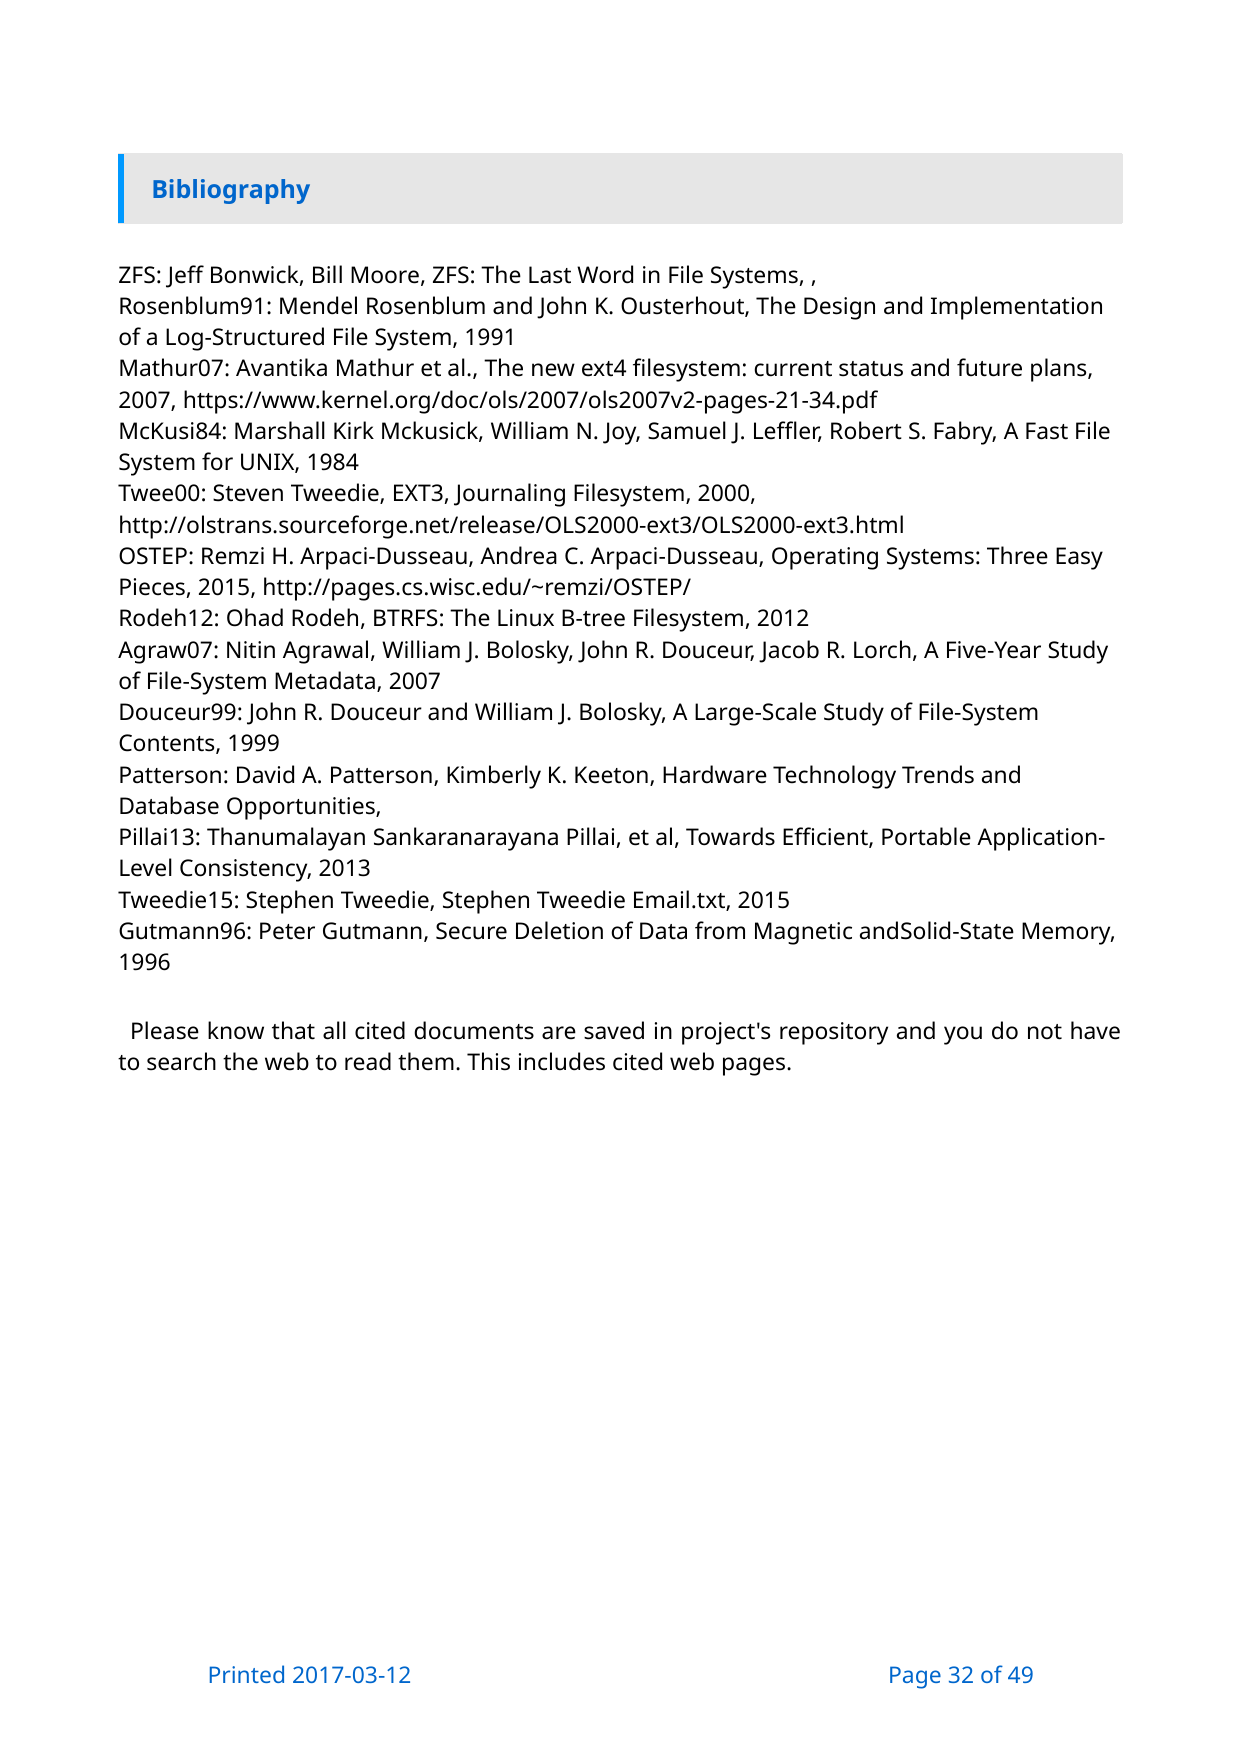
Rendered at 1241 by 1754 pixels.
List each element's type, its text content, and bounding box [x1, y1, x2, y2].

text Mathur07: Avantika Mathur et al., The new ext4 filesystem: current status and future plans, 2007, https://www.kernel.org/doc/ols/2007/ols2007v2-pages-21-34.pdf [118, 352, 1122, 415]
text Rodeh12: Ohad Rodeh, BTRFS: The Linux B-tree Filesystem, 2012 [118, 602, 1122, 634]
text Agraw07: Nitin Agrawal, William J. Bolosky, John R. Douceur, Jacob R. Lorch, A Five-Year Study of File-System Metadata, 2007 [118, 634, 1122, 696]
text Tweedie15: Stephen Tweedie, Stephen Tweedie Email.txt, 2015 [118, 884, 1122, 915]
text Gutmann96: Peter Gutmann, Secure Deletion of Data from Magnetic andSolid-State Memory, 1996 [118, 915, 1122, 977]
text Patterson: David A. Patterson, Kimberly K. Keeton, Hardware Technology Trends and Database Opportunities, [118, 759, 1122, 821]
text Pillai13: Thanumalayan Sankaranarayana Pillai, et al, Towards Efficient, Portable Application-Level Consistency, 2013 [118, 821, 1122, 884]
text Douceur99: John R. Douceur and William J. Bolosky, A Large-Scale Study of File-System Contents, 1999 [118, 696, 1122, 759]
text McKusi84: Marshall Kirk Mckusick, William N. Joy, Samuel J. Leffler, Robert S. Fabry, A Fast File System for UNIX, 1984 [118, 415, 1122, 477]
text ZFS: Jeff Bonwick, Bill Moore, ZFS: The Last Word in File Systems, , [118, 259, 1122, 290]
text Rosenblum91: Mendel Rosenblum and John K. Ousterhout, The Design and Implementation of a Log-Structured File System, 1991 [118, 290, 1122, 352]
text Twee00: Steven Tweedie, EXT3, Journaling Filesystem, 2000, http://olstrans.sourceforge.net/release/OLS2000-ext3/OLS2000-ext3.html [118, 477, 1122, 540]
text OSTEP: Remzi H. Arpaci-Dusseau, Andrea C. Arpaci-Dusseau, Operating Systems: Three Easy Pieces, 2015, http://pages.cs.wisc.edu/~remzi/OSTEP/ [118, 540, 1122, 602]
subtitle Bibliography [124, 155, 1122, 223]
text Please know that all cited documents are saved in project's repository and you do not have to search the web to read them. This includes cited web pages. [118, 1014, 1122, 1077]
